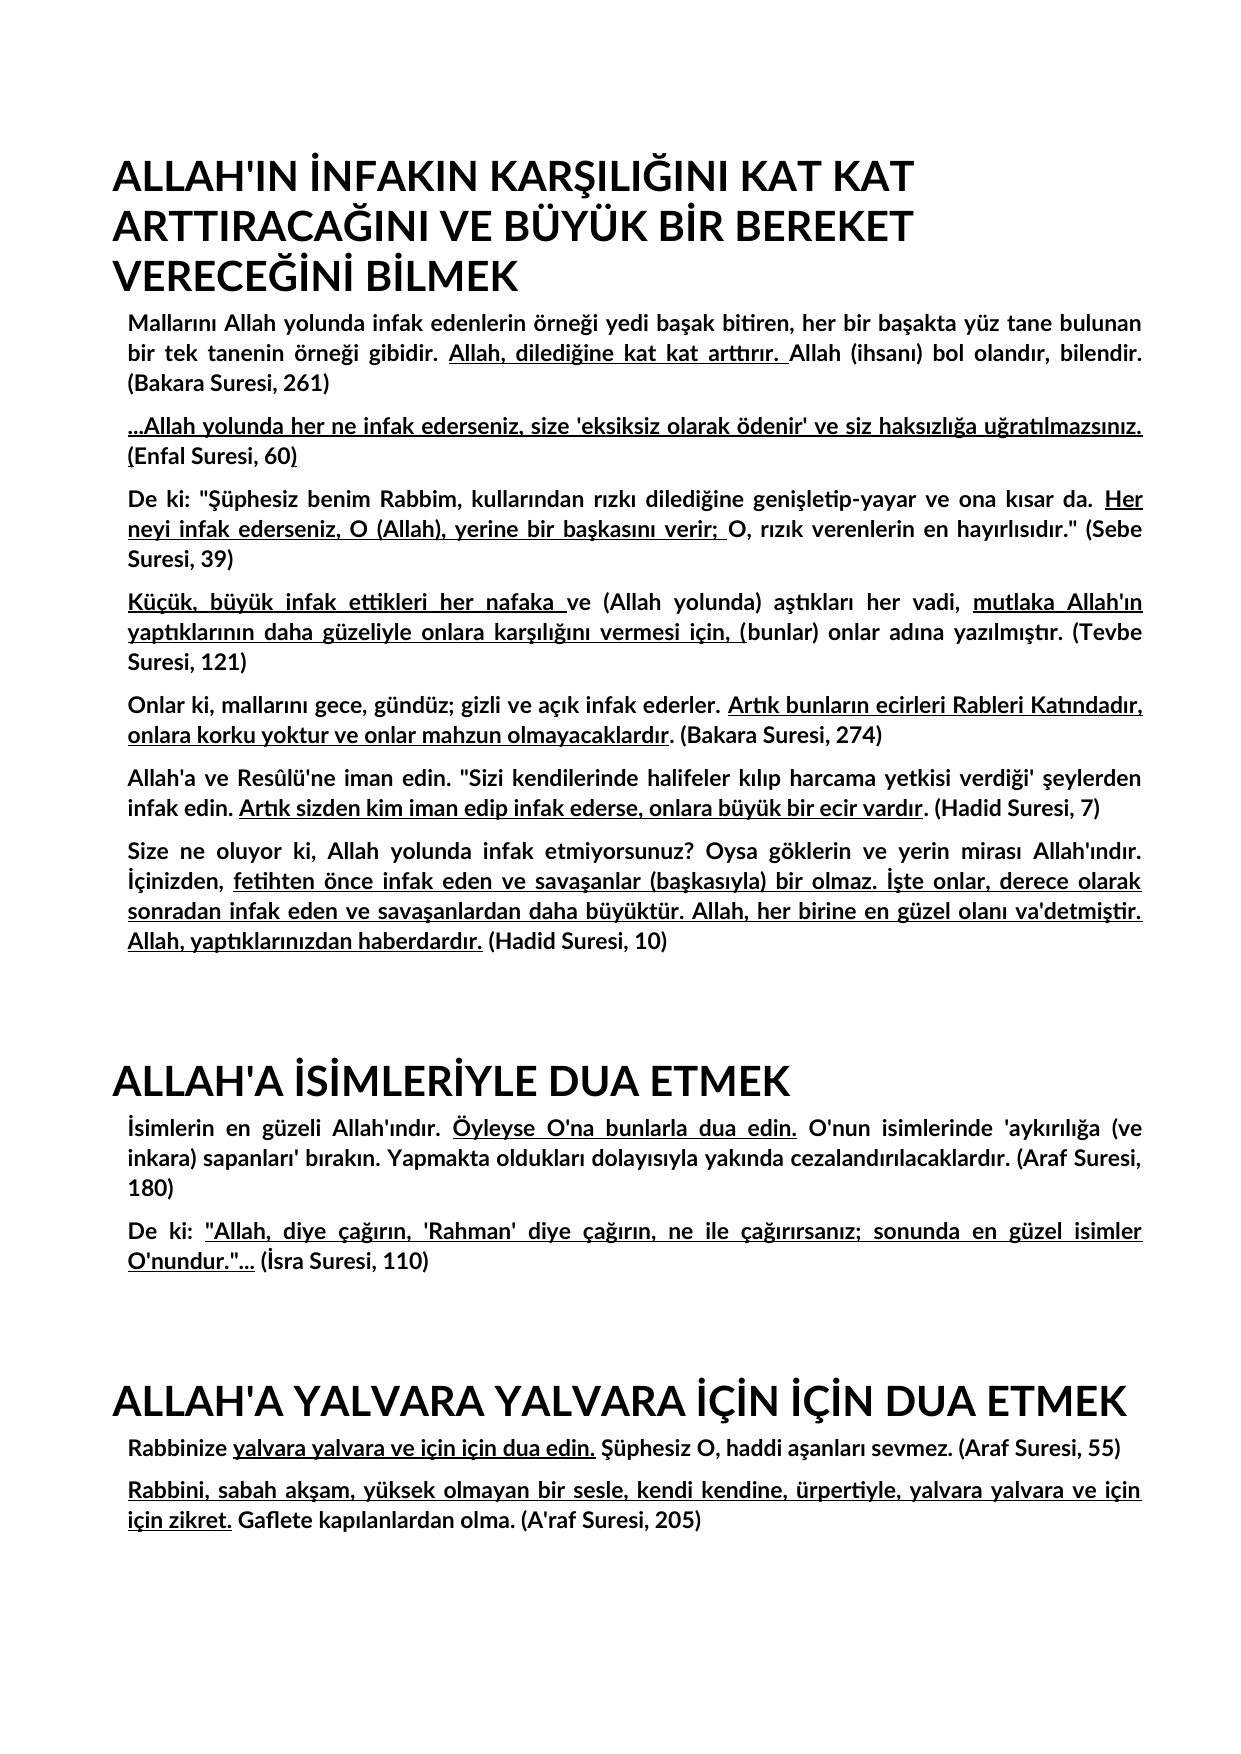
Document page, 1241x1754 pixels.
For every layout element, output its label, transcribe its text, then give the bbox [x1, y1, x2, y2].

text Allah, yaptıklarınızdan haberdardır. (Hadid Suresi, 10) [127, 922, 1143, 954]
text De ki: "Şüphesiz benim Rabbim, kullarından rızkı dilediğine genişletip-yayar ve ona kısar da. Her neyi infak ederseniz, O (Allah), yerine bir başkasını verir; O, rızık verenlerin en hayırlısıdır." (Sebe Suresi, 39) [127, 484, 1143, 572]
text İsimlerin en güzeli Allah'ındır. Öyleyse O'na bunlarla dua edin. O'nun isimlerinde 'aykırılığa (ve inkara) sapanları' bırakın. Yapmakta oldukları dolayısıyla yakında cezalandırılacaklardır. (Araf Suresi, 180) [127, 1113, 1143, 1201]
subtitle ALLAH'A İSİMLERİYLE DUA ETMEK [112, 1055, 1165, 1105]
text Küçük, büyük infak ettikleri her nafaka ve (Allah yolunda) aştıkları her vadi, mutlaka Allah'ın yaptıklarının daha güzeliyle onlara karşılığını vermesi için, (bunlar) onlar adına yazılmıştır. (Tevbe Suresi, 121) [127, 587, 1143, 675]
text Rabbini, sabah akşam, yüksek olmayan bir sesle, kendi kendine, ürpertiyle, yalvara yalvara ve için için zikret. Gaflete kapılanlardan olma. (A'raf Suresi, 205) [127, 1476, 1143, 1534]
text ...Allah yolunda her ne infak ederseniz, size 'eksiksiz olarak ödenir' ve siz haksızlığa uğratılmazsınız. [127, 411, 1143, 435]
text Allah'a ve Resûlü'ne iman edin. "Sizi kendilerinde halifeler kılıp harcama yetkisi verdiği' şeylerden infak edin. Artık sizden kim iman edip infak ederse, onlara büyük bir ecir vardır. (Hadid Suresi, 7) [127, 763, 1143, 821]
text Mallarını Allah yolunda infak edenlerin örneği yedi başak bitiren, her bir başakta yüz tane bulunan bir tek tanenin örneği gibidir. Allah, dilediğine kat kat arttırır. Allah (ihsanı) bol olandır, bilendir. (Bakara Suresi, 261) [127, 308, 1143, 396]
text Rabbinize yalvara yalvara ve için için dua edin. Şüphesiz O, haddi aşanları sevmez. (Araf Suresi, 55) [127, 1433, 1143, 1461]
text De ki: "Allah, diye çağırın, 'Rahman' diye çağırın, ne ile çağırırsanız; sonunda en güzel isimler O'nundur."... (İsra Suresi, 110) [127, 1217, 1143, 1274]
text Size ne oluyor ki, Allah yolunda infak etmiyorsunuz? Oysa göklerin ve yerin mirası Allah'ındır. İçinizden, fetihten önce infak eden ve savaşanlar (başkasıyla) bir olmaz. İşte onlar, derece olarak sonradan infak eden ve savaşanlardan daha büyüktür. Allah, her birine en güzel olanı va'detmiştir. [127, 836, 1143, 921]
subtitle ALLAH'IN İNFAKIN KARŞILIĞINI KAT KAT ARTTIRACAĞINI VE BÜYÜK BİR BEREKET VERECEĞİNİ BİLMEK [112, 150, 1165, 300]
subtitle ALLAH'A YALVARA YALVARA İÇİN İÇİN DUA ETMEK [112, 1375, 1165, 1425]
text (Enfal Suresi, 60) [127, 436, 1143, 469]
text Onlar ki, mallarını gece, gündüz; gizli ve açık infak ederler. Artık bunların ecirleri Rableri Katındadır, onlara korku yoktur ve onlar mahzun olmayacaklardır. (Bakara Suresi, 274) [127, 691, 1143, 748]
